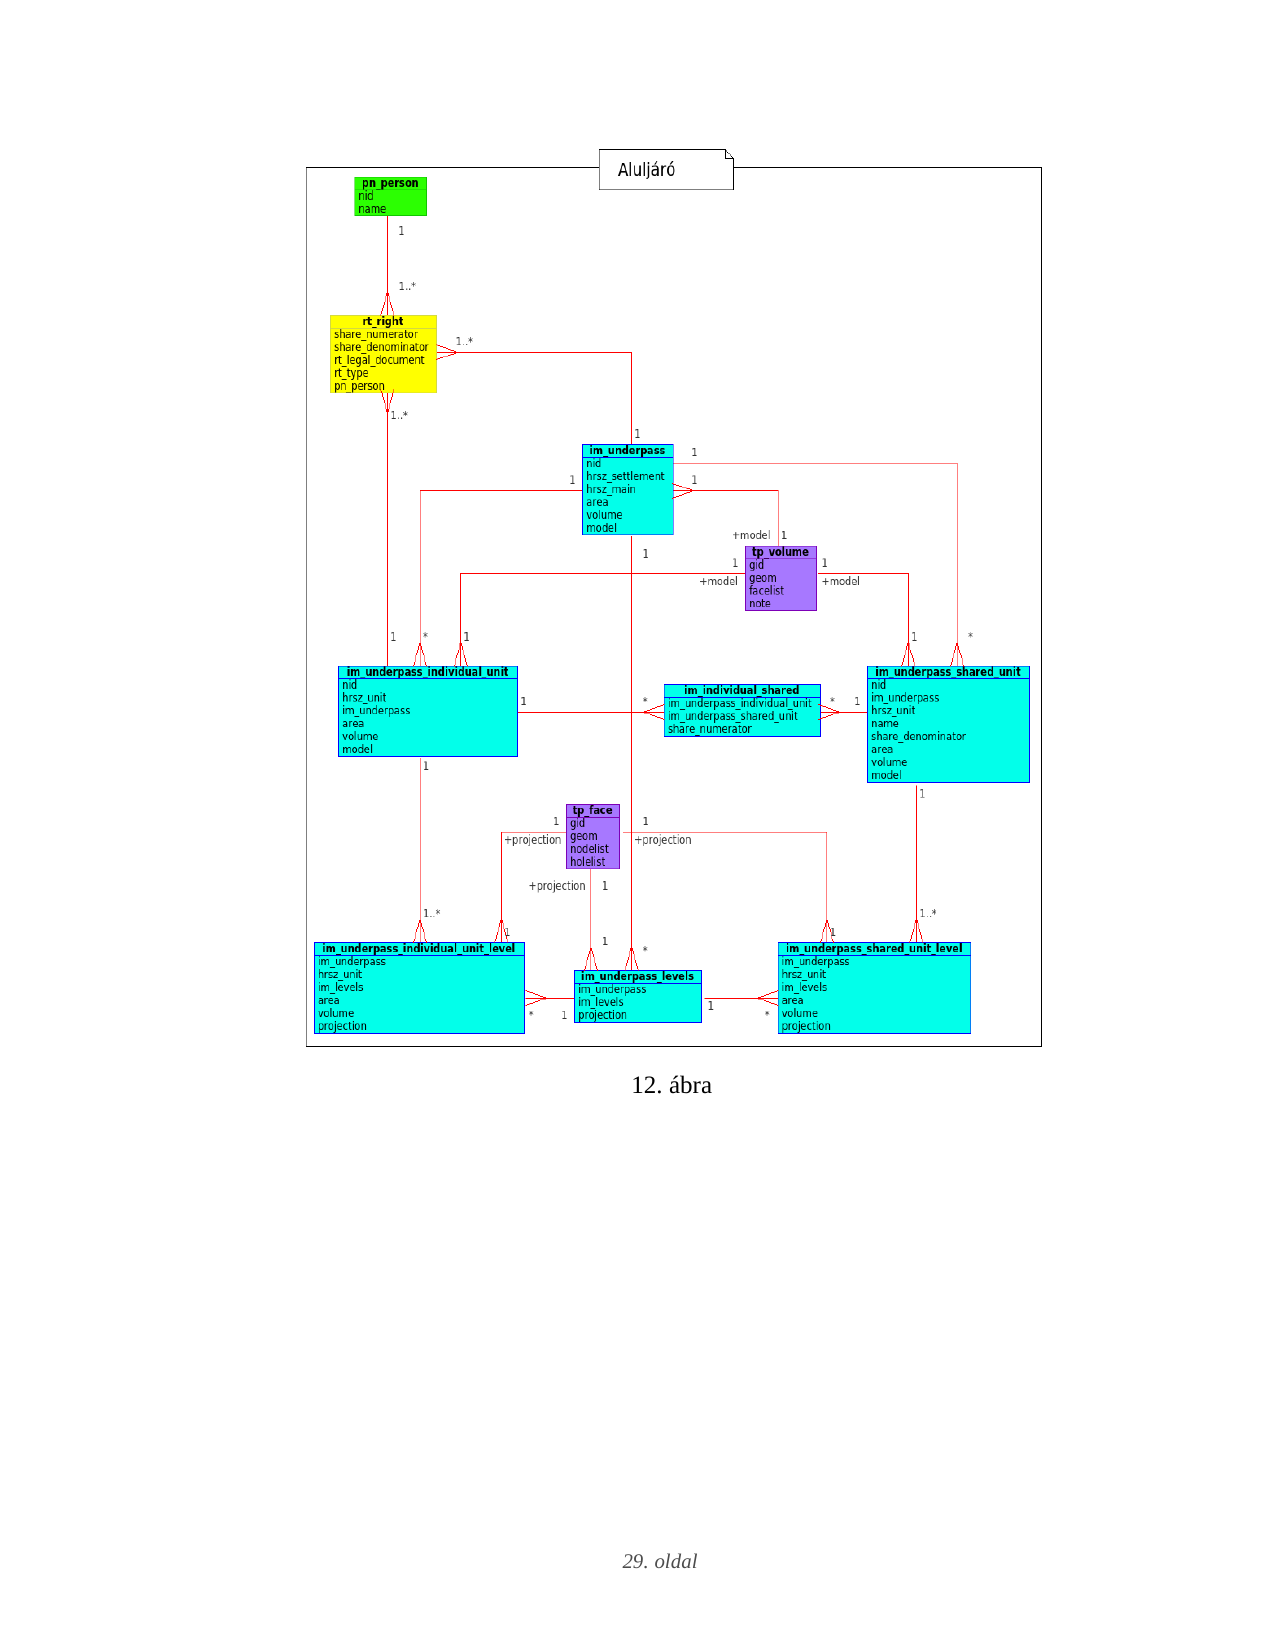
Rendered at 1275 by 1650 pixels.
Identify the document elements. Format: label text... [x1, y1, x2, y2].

text 12. ábra [166, 1070, 1156, 1099]
picture [289, 130, 1054, 1071]
